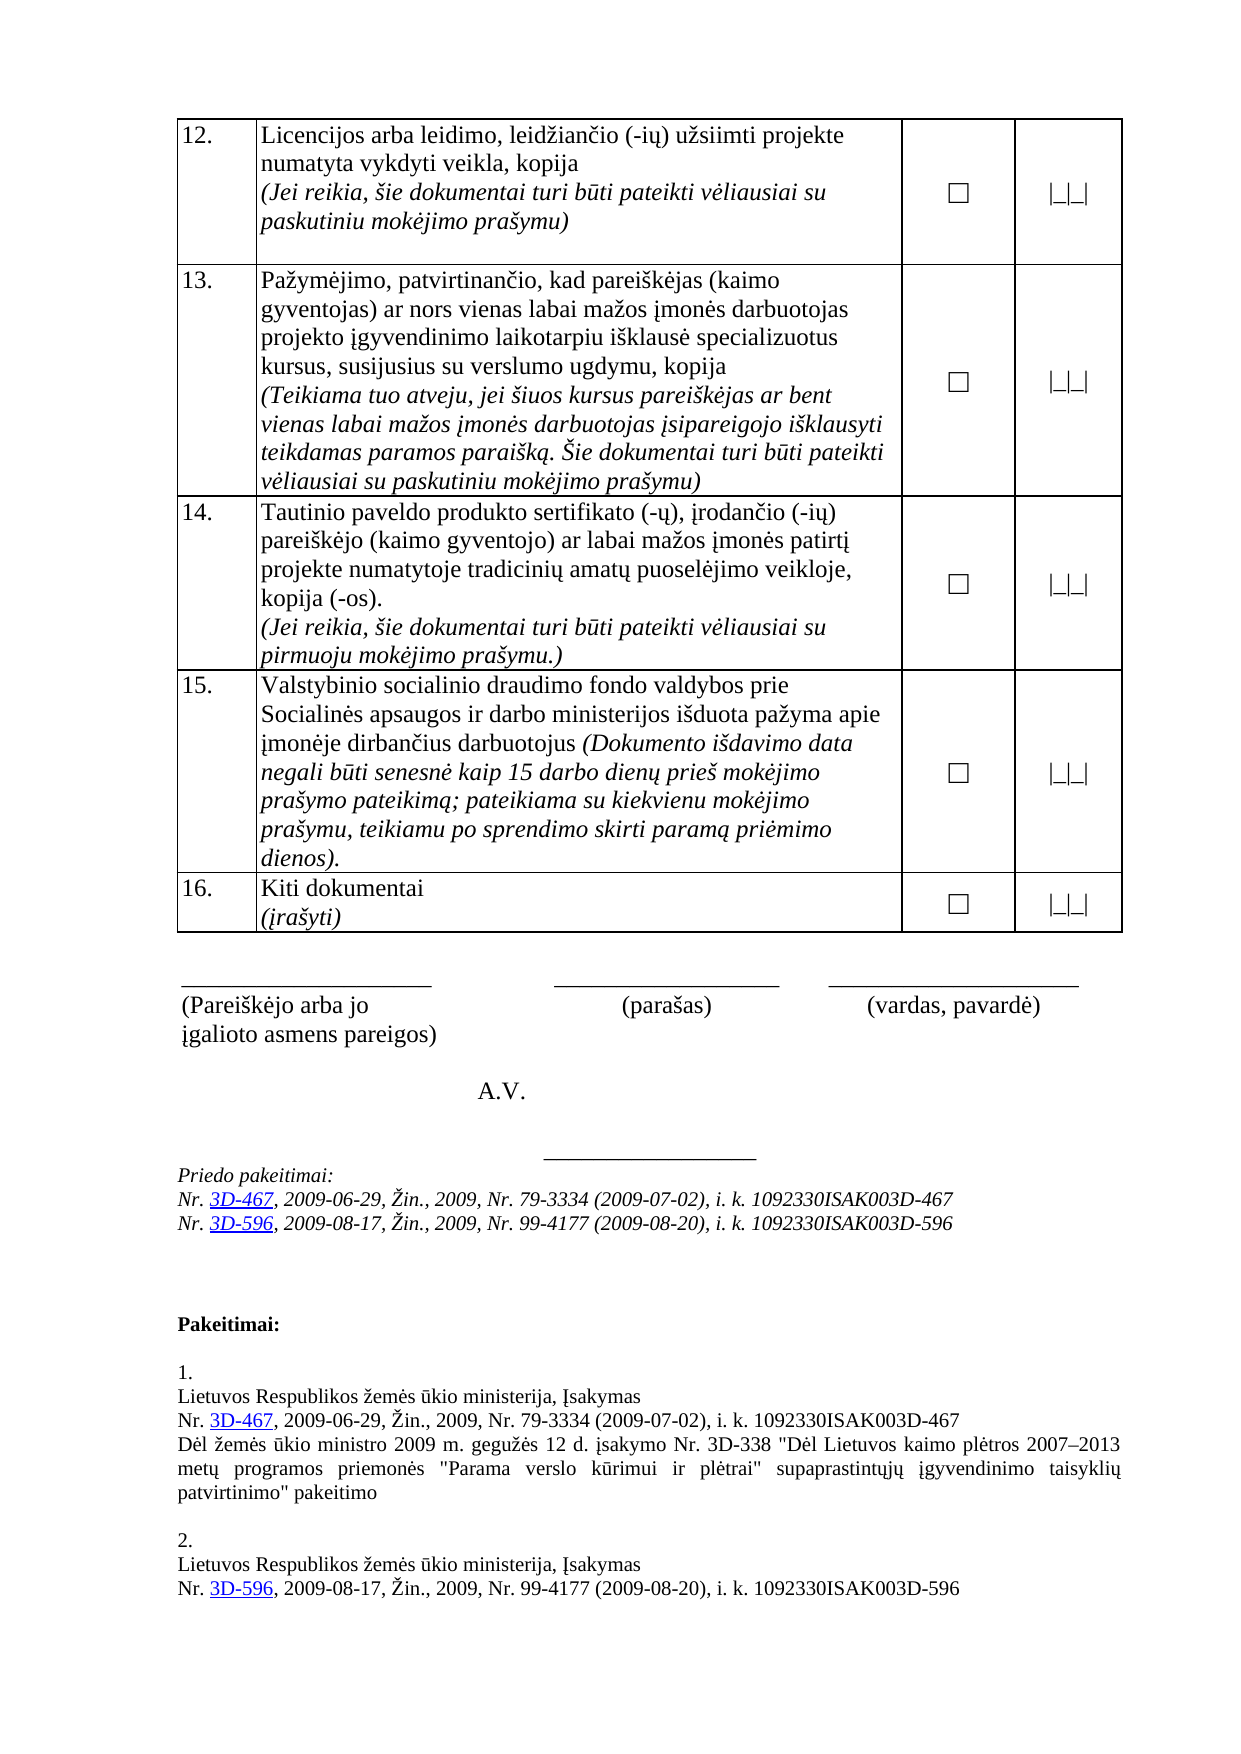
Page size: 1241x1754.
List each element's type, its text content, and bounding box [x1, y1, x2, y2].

table_cell 15. [178, 671, 256, 872]
table_cell 14. [178, 497, 256, 669]
text Pakeitimai: [177, 1312, 1122, 1336]
table_cell Licencijos arba leidimo, leidžiančio (-ių) užsiimti projekte numatyta vykdyti veikla, kopija (Jei reikia, šie dokumentai turi būti pateikti vėliausiai su paskutiniu mokėjimo prašymu) [257, 120, 901, 263]
table_header ____________________ (Pareiškėjo arba jo įgalioto asmens pareigos) [177, 961, 452, 1047]
table_cell □ [903, 497, 1014, 669]
text Dėl žemės ūkio ministro 2009 m. gegužės 12 d. įsakymo Nr. 3D-338 "Dėl Lietuvos kaimo plėtros 2007–2013 metų programos priemonės "Parama verslo kūrimui ir plėtrai" supaprastintųjų įgyvendinimo taisyklių patvirtinimo" pakeitimo [177, 1432, 1122, 1504]
table_cell |_|_| [1016, 120, 1121, 263]
table_cell □ [903, 120, 1014, 263]
table_cell Kiti dokumentai (įrašyti) [257, 873, 901, 931]
table_cell |_|_| [1016, 873, 1121, 931]
table_cell □ [903, 873, 1014, 931]
text A.V. [177, 1076, 1122, 1105]
text 2. [177, 1528, 1122, 1552]
table_cell 13. [178, 265, 256, 495]
table_cell Pažymėjimo, patvirtinančio, kad pareiškėjas (kaimo gyventojas) ar nors vienas labai mažos įmonės darbuotojas projekto įgyvendinimo laikotarpiu išklausė specializuotus kursus, susijusius su verslumo ugdymu, kopija (Teikiama tuo atveju, jei šiuos kursus pareiškėjas ar bent vienas labai mažos įmonės darbuotojas įsipareigojo išklausyti teikdamas paramos paraišką. Šie dokumentai turi būti pateikti vėliausiai su paskutiniu mokėjimo prašymu) [257, 265, 901, 495]
table_cell □ [903, 671, 1014, 872]
table_header ____________________ (vardas, pavardė) [785, 961, 1122, 1047]
text 1. [177, 1360, 1122, 1384]
text Priedo pakeitimai: [177, 1162, 1122, 1187]
table_header [452, 961, 548, 1047]
text Lietuvos Respublikos žemės ūkio ministerija, Įsakymas [177, 1384, 1122, 1408]
text Nr. 3D-596, 2009-08-17, Žin., 2009, Nr. 99-4177 (2009-08-20), i. k. 1092330ISAK003D-596 [177, 1576, 1122, 1600]
table_cell 12. [178, 120, 256, 263]
text Lietuvos Respublikos žemės ūkio ministerija, Įsakymas [177, 1552, 1122, 1576]
table_cell |_|_| [1016, 265, 1121, 495]
table_cell □ [903, 265, 1014, 495]
table_cell Valstybinio socialinio draudimo fondo valdybos prie Socialinės apsaugos ir darbo ministerijos išduota pažyma apie įmonėje dirbančius darbuotojus (Dokumento išdavimo data negali būti senesnė kaip 15 darbo dienų prieš mokėjimo prašymo pateikimą; pateikiama su kiekvienu mokėjimo prašymu, teikiamu po sprendimo skirti paramą priėmimo dienos). [257, 671, 901, 872]
text _________________ [177, 1134, 1122, 1162]
table_header __________________ (parašas) [548, 961, 785, 1047]
text Nr. 3D-467, 2009-06-29, Žin., 2009, Nr. 79-3334 (2009-07-02), i. k. 1092330ISAK003D-467 [177, 1408, 1122, 1432]
table_cell 16. [178, 873, 256, 931]
table_cell |_|_| [1016, 497, 1121, 669]
text Nr. 3D-596, 2009-08-17, Žin., 2009, Nr. 99-4177 (2009-08-20), i. k. 1092330ISAK003D-596 [177, 1211, 1122, 1235]
table_cell |_|_| [1016, 671, 1121, 872]
table_cell Tautinio paveldo produkto sertifikato (-ų), įrodančio (-ių) pareiškėjo (kaimo gyventojo) ar labai mažos įmonės patirtį projekte numatytoje tradicinių amatų puoselėjimo veikloje, kopija (-os). (Jei reikia, šie dokumentai turi būti pateikti vėliausiai su pirmuoju mokėjimo prašymu.) [257, 497, 901, 669]
text Nr. 3D-467, 2009-06-29, Žin., 2009, Nr. 79-3334 (2009-07-02), i. k. 1092330ISAK003D-467 [177, 1187, 1122, 1211]
